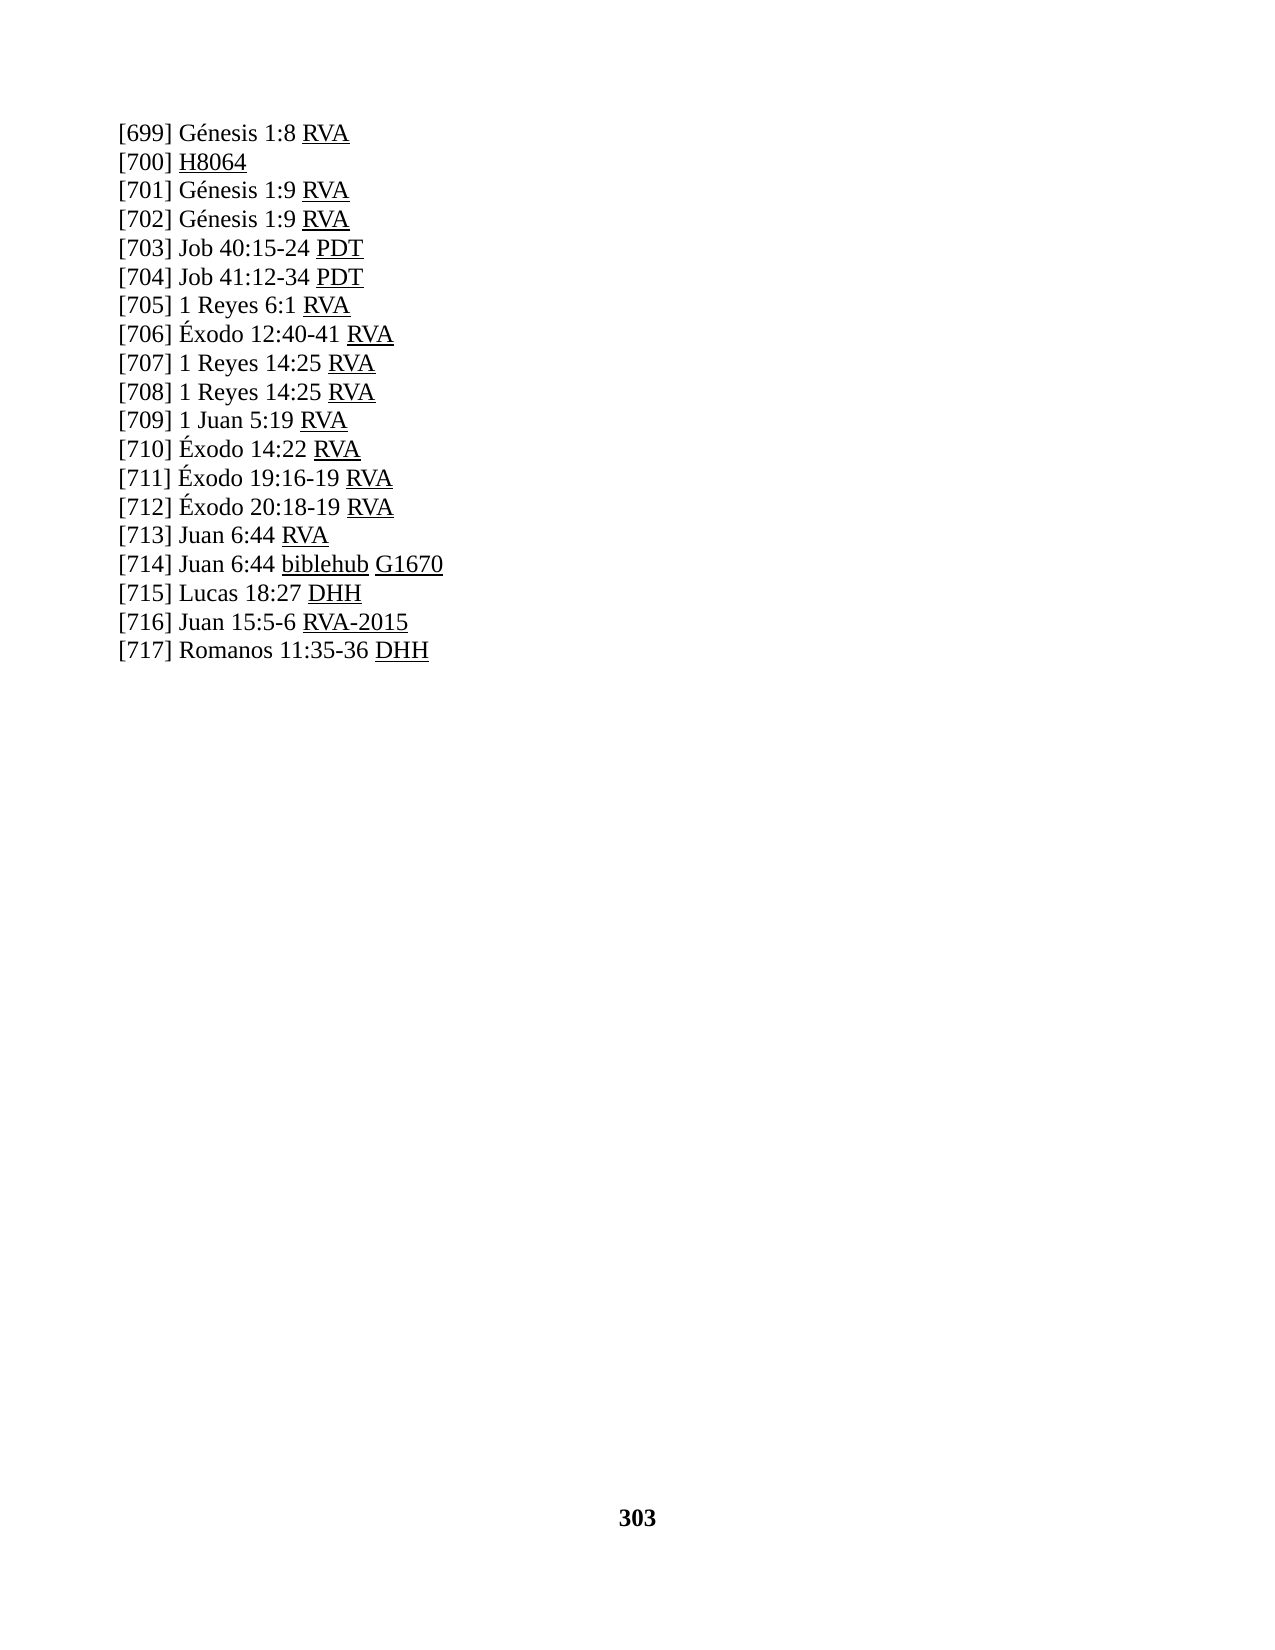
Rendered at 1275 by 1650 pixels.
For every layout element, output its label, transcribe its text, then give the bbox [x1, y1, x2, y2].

text 1 Reyes 14:25 RVA [118, 348, 1157, 377]
text 1 Juan 5:19 RVA [118, 406, 1157, 434]
text Éxodo 12:40-41 RVA [118, 319, 1157, 348]
text Génesis 1:9 RVA [118, 176, 1157, 204]
text Éxodo 14:22 RVA [118, 434, 1157, 463]
text Génesis 1:9 RVA [118, 204, 1157, 233]
text Éxodo 19:16-19 RVA [118, 463, 1157, 492]
text Génesis 1:8 RVA [118, 118, 1157, 147]
text 1 Reyes 14:25 RVA [118, 377, 1157, 406]
text Juan 15:5-6 RVA-2015 [118, 607, 1157, 636]
text Juan 6:44 RVA [118, 521, 1157, 549]
text 1 Reyes 6:1 RVA [118, 291, 1157, 319]
text Romanos 11:35-36 DHH [118, 636, 1157, 664]
text Éxodo 20:18-19 RVA [118, 492, 1157, 521]
text Lucas 18:27 DHH [118, 578, 1157, 607]
text Job 40:15-24 PDT [118, 233, 1157, 262]
text H8064 [118, 147, 1157, 176]
text Job 41:12-34 PDT [118, 262, 1157, 291]
text Juan 6:44 biblehub G1670 [118, 549, 1157, 578]
